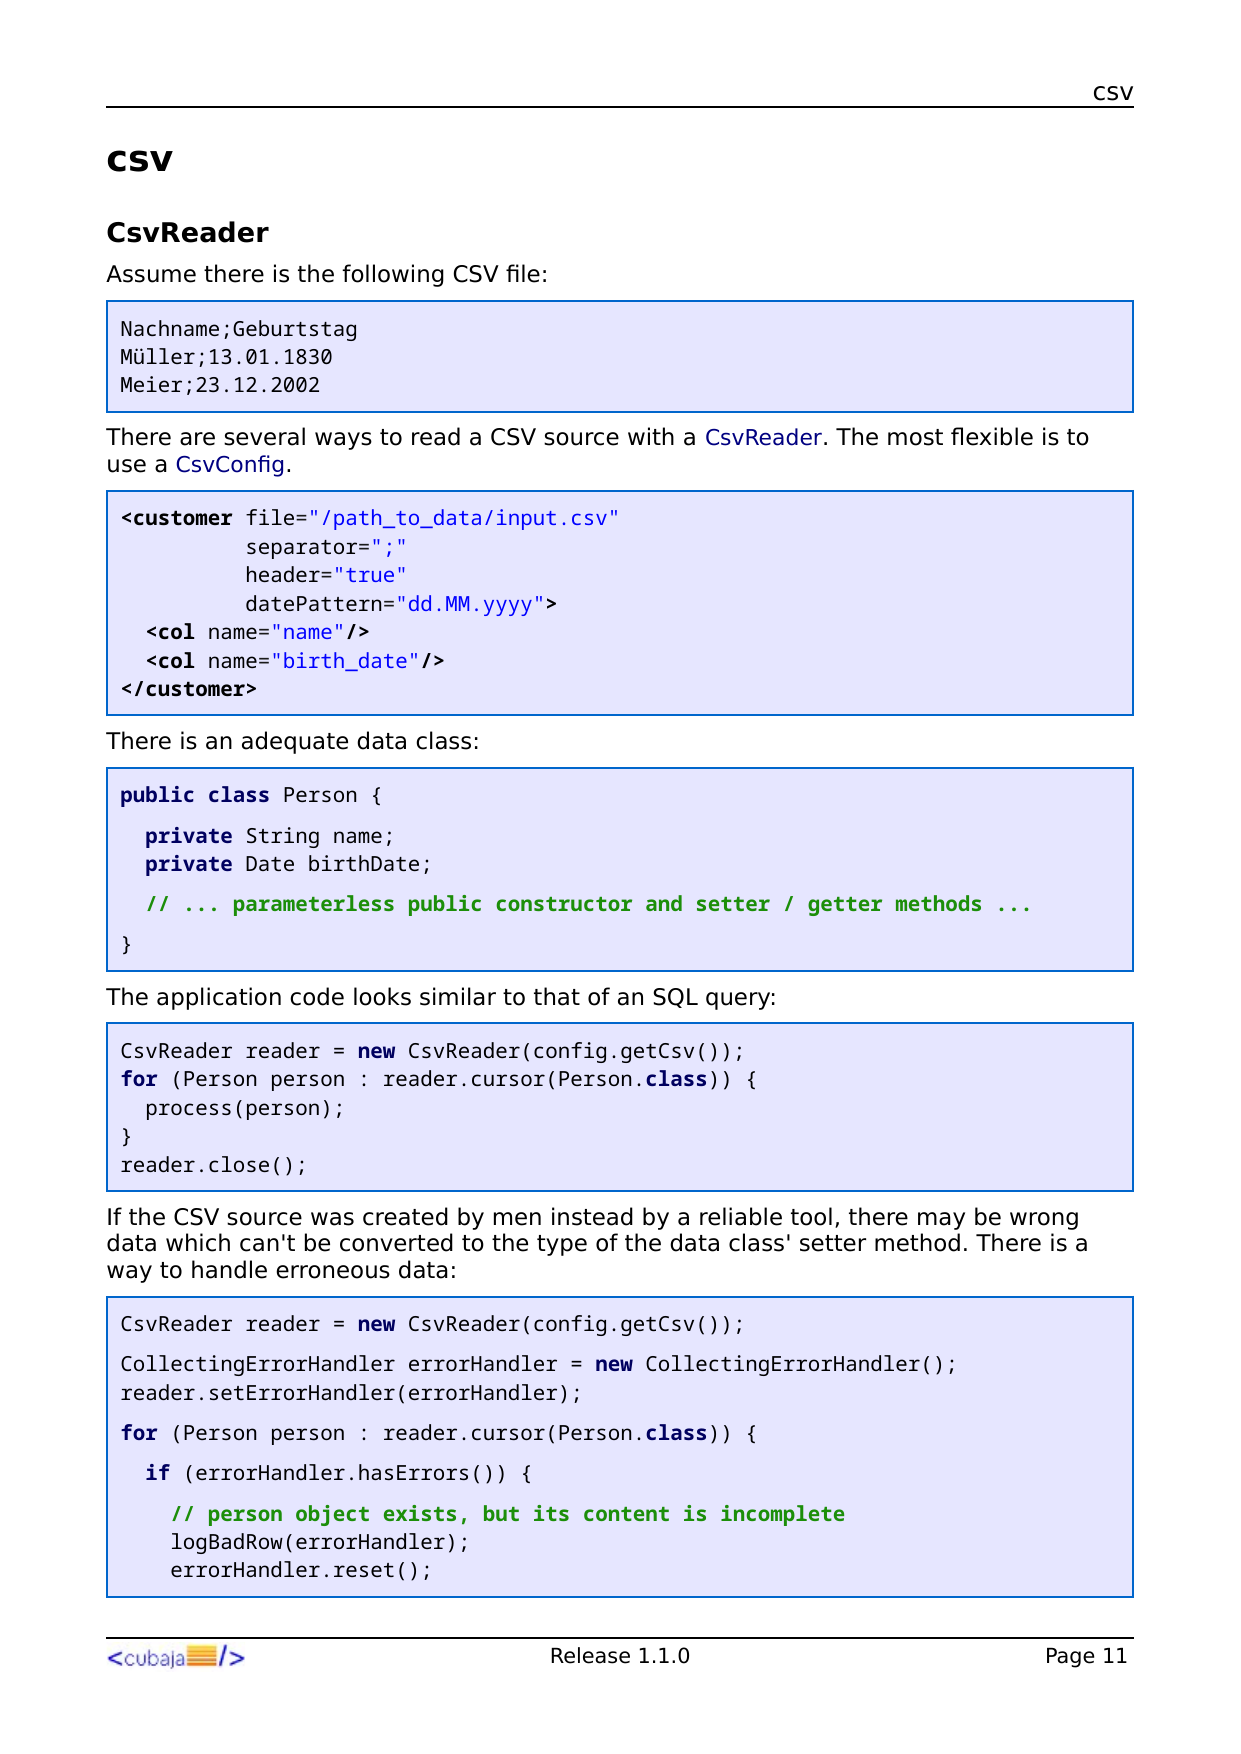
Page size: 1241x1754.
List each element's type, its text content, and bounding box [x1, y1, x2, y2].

text } [108, 916, 1132, 970]
text public class Person { [108, 769, 1132, 807]
text private String name; private Date birthDate; [108, 807, 1132, 876]
text CsvReader reader = new CsvReader(config.getCsv()); [108, 1298, 1132, 1336]
text CsvReader reader = new CsvReader(config.getCsv()); for (Person person : reader.cursor(Person.class)) { process(person); } reader.close(); [108, 1024, 1132, 1190]
text If the CSV source was created by men instead by a reliable tool, there may be wrong data which can't be converted to the type of the data class' setter method. There is a way to handle erroneous data: [106, 1204, 1134, 1284]
picture [106, 1642, 246, 1672]
text // ... parameterless public constructor and setter / getter methods ... [108, 876, 1132, 916]
text There are several ways to read a CSV source with a CsvReader. The most flexible is to use a CsvConfig. [106, 424, 1134, 478]
subtitle csv [106, 137, 1134, 180]
text for (Person person : reader.cursor(Person.class)) { [108, 1404, 1132, 1444]
text Assume there is the following CSV file: [106, 261, 1134, 288]
text There is an adequate data class: [106, 728, 1134, 755]
text The application code looks similar to that of an SQL query: [106, 984, 1134, 1010]
text <customer file="/path_to_data/input.csv" separator=";" header="true" datePattern="dd.MM.yyyy"> <col name="name"/> <col name="birth_date"/> </customer> [108, 492, 1132, 714]
subtitle CsvReader [106, 217, 1134, 249]
text CollectingErrorHandler errorHandler = new CollectingErrorHandler(); reader.setErrorHandler(errorHandler); [108, 1336, 1132, 1404]
text // person object exists, but its content is incomplete logBadRow(errorHandler); errorHandler.reset(); [108, 1485, 1132, 1596]
text if (errorHandler.hasErrors()) { [108, 1444, 1132, 1485]
text Nachname;Geburtstag Müller;13.01.1830 Meier;23.12.2002 [108, 302, 1132, 411]
